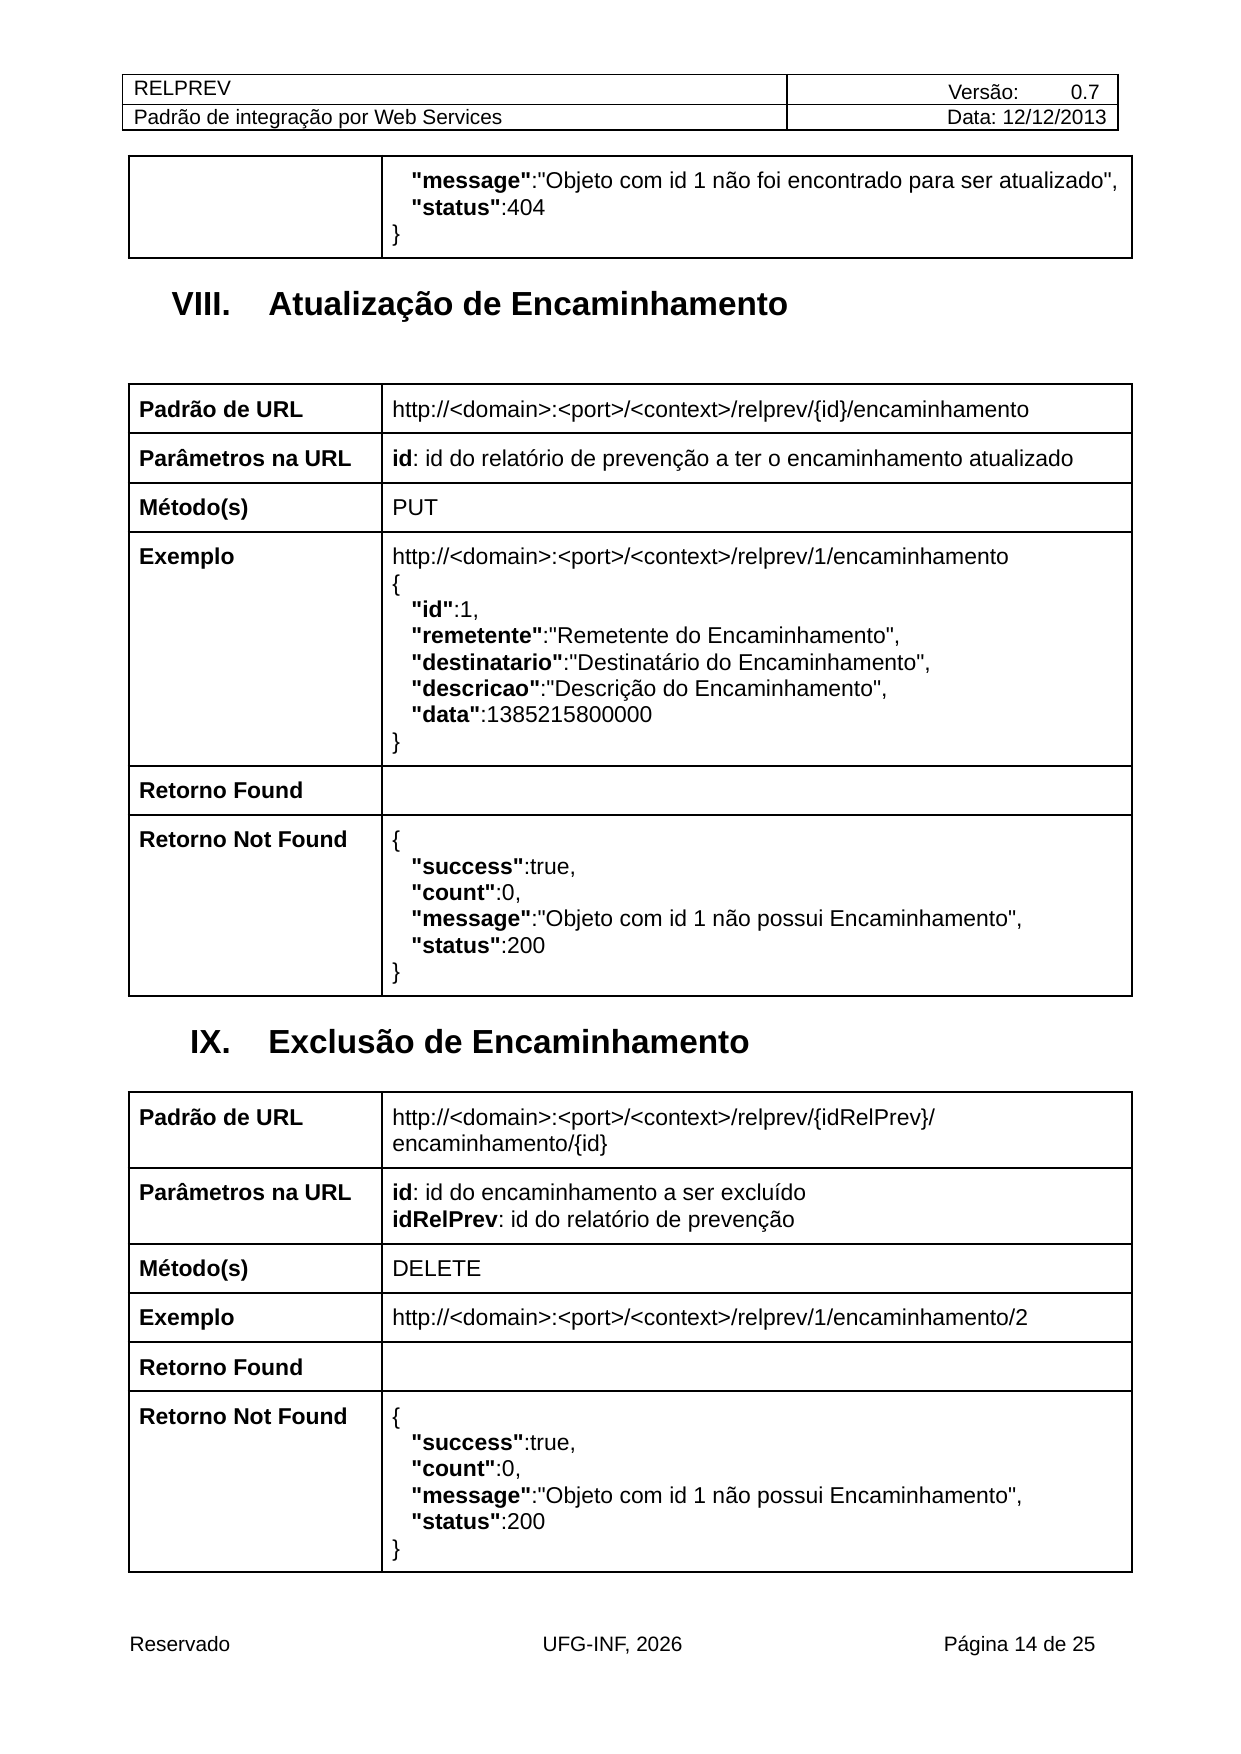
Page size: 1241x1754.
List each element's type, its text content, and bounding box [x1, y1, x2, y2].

table_cell Retorno Found [130, 1343, 381, 1390]
table_cell { "success":true, "count":0, "message":"Objeto com id 1 não possui Encaminhamento", "status":200 } [383, 1392, 1131, 1571]
table_cell id: id do encaminhamento a ser excluído idRelPrev: id do relatório de prevenção [383, 1169, 1131, 1242]
table_cell http://<domain>:<port>/<context>/relprev/1/encaminhamento/2 [383, 1294, 1131, 1341]
table_cell Retorno Found [130, 767, 381, 814]
table_header Padrão de URL [130, 385, 381, 432]
table_cell Exemplo [130, 533, 381, 764]
table_header http://<domain>:<port>/<context>/relprev/{id}/encaminhamento [383, 385, 1131, 432]
table_cell Retorno Not Found [130, 816, 381, 995]
table_cell id: id do relatório de prevenção a ter o encaminhamento atualizado [383, 434, 1131, 482]
table_cell http://<domain>:<port>/<context>/relprev/1/encaminhamento { "id":1, "remetente":"Remetente do Encaminhamento", "destinatario":"Destinatário do Encaminhamento", "descricao":"Descrição do Encaminhamento", "data":1385215800000 } [383, 533, 1131, 764]
table_cell [130, 157, 381, 257]
table_header Padrão de URL [130, 1093, 381, 1167]
table_cell { "success":true, "count":0, "message":"Objeto com id 1 não possui Encaminhamento", "status":200 } [383, 816, 1131, 995]
table_cell Parâmetros na URL [130, 1169, 381, 1242]
subtitle Exclusão de Encaminhamento [231, 1022, 1122, 1060]
table_cell [383, 767, 1131, 814]
subtitle Atualização de Encaminhamento [231, 284, 1122, 322]
table_cell "message":"Objeto com id 1 não foi encontrado para ser atualizado", "status":404 } [383, 157, 1131, 257]
table_header http://<domain>:<port>/<context>/relprev/{idRelPrev}/encaminhamento/{id} [383, 1093, 1131, 1167]
table_cell Parâmetros na URL [130, 434, 381, 482]
table_cell DELETE [383, 1245, 1131, 1292]
table_cell Exemplo [130, 1294, 381, 1341]
table_cell Método(s) [130, 484, 381, 531]
table_cell PUT [383, 484, 1131, 531]
table_cell Método(s) [130, 1245, 381, 1292]
table_cell Retorno Not Found [130, 1392, 381, 1571]
table_cell [383, 1343, 1131, 1390]
